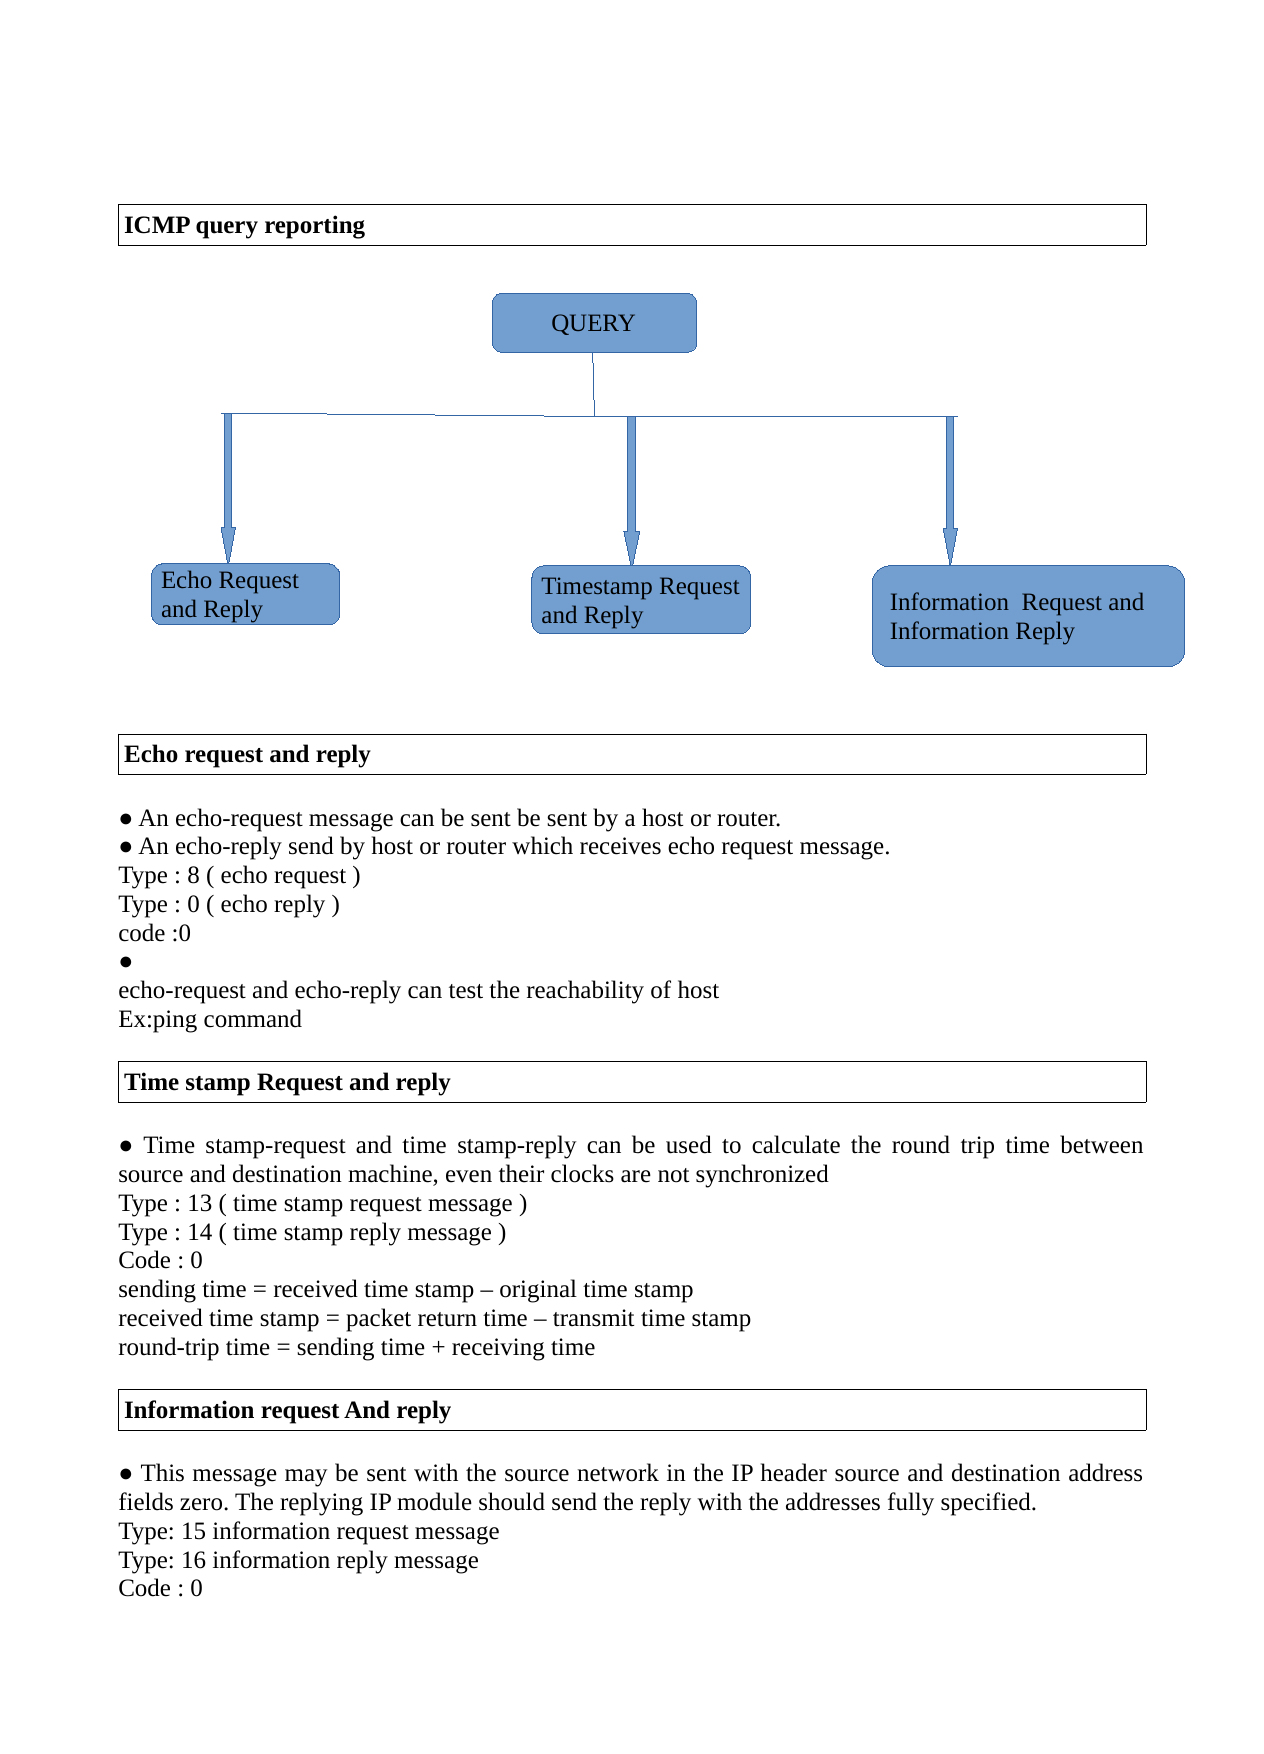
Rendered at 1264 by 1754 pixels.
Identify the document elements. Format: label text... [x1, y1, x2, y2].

table_header ICMP query reporting [119, 205, 1146, 245]
text received time stamp = packet return time – transmit time stamp [118, 1303, 1146, 1332]
table_header Echo request and reply [119, 735, 1146, 774]
text Type : 14 ( time stamp reply message ) [118, 1217, 1146, 1246]
text Type: 16 information reply message [118, 1545, 1146, 1573]
text echo-request and echo-reply can test the reachability of host [118, 975, 1146, 1004]
text ● An echo-reply send by host or router which receives echo request message. [118, 831, 1146, 860]
text Ex:ping command [118, 1004, 1146, 1033]
text Type : 13 ( time stamp request message ) [118, 1188, 1146, 1217]
text Type : 8 ( echo request ) [118, 860, 1146, 889]
text Type : 0 ( echo reply ) [118, 889, 1146, 918]
text round-trip time = sending time + receiving time [118, 1332, 1146, 1361]
text ● An echo-request message can be sent be sent by a host or router. [118, 803, 1146, 831]
table_header Information request And reply [119, 1390, 1146, 1430]
text Type: 15 information request message [118, 1516, 1146, 1545]
text ● Time stamp-request and time stamp-reply can be used to calculate the round trip time between source and destination machine, even their clocks are not synchronized [118, 1131, 1146, 1188]
table_header Time stamp Request and reply [119, 1062, 1146, 1102]
text ● This message may be sent with the source network in the IP header source and destination address fields zero. The replying IP module should send the reply with the addresses fully specified. [118, 1458, 1146, 1516]
text code :0 [118, 918, 1146, 946]
text sending time = received time stamp – original time stamp [118, 1274, 1146, 1303]
text ● [118, 946, 1146, 975]
text Code : 0 [118, 1573, 1146, 1602]
text Code : 0 [118, 1246, 1146, 1274]
